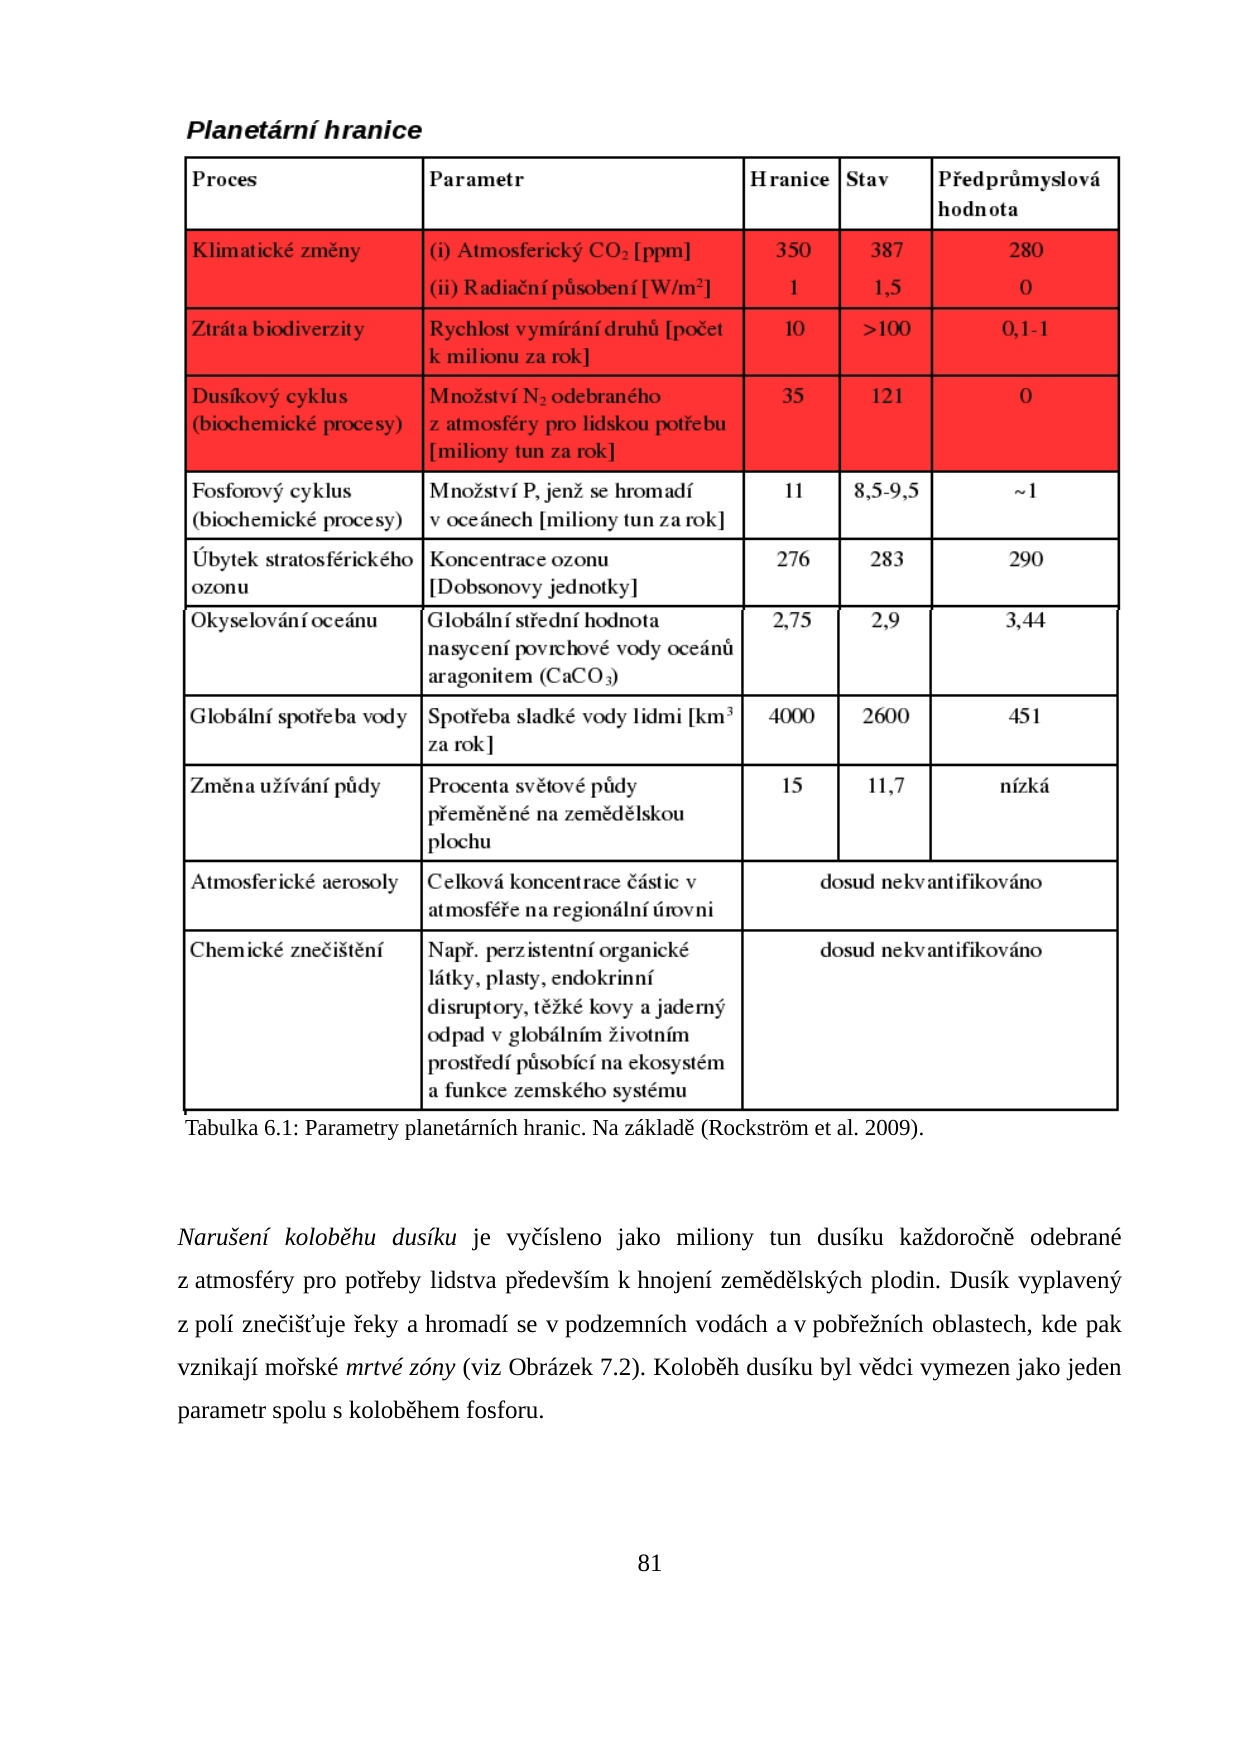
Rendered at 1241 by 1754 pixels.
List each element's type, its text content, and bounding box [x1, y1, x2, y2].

text Tabulka 6.1: Parametry planetárních hranic. Na základě (Rockström et al. 2009). [166, 622, 1111, 1141]
picture [178, 114, 1124, 1115]
text Narušení koloběhu dusíku je vyčísleno jako miliony tun dusíku každoročně odebrané z atmosféry pro potřeby lidstva především k hnojení zemědělských plodin. Dusík vyplavený z polí znečišťuje řeky a hromadí se v podzemních vodách a v pobřežních oblastech, kde pak vznikají mořské mrtvé zóny (viz Obrázek 7.2). Koloběh dusíku byl vědci vymezen jako jeden parametr spolu s koloběhem fosforu. [177, 1222, 1122, 1424]
